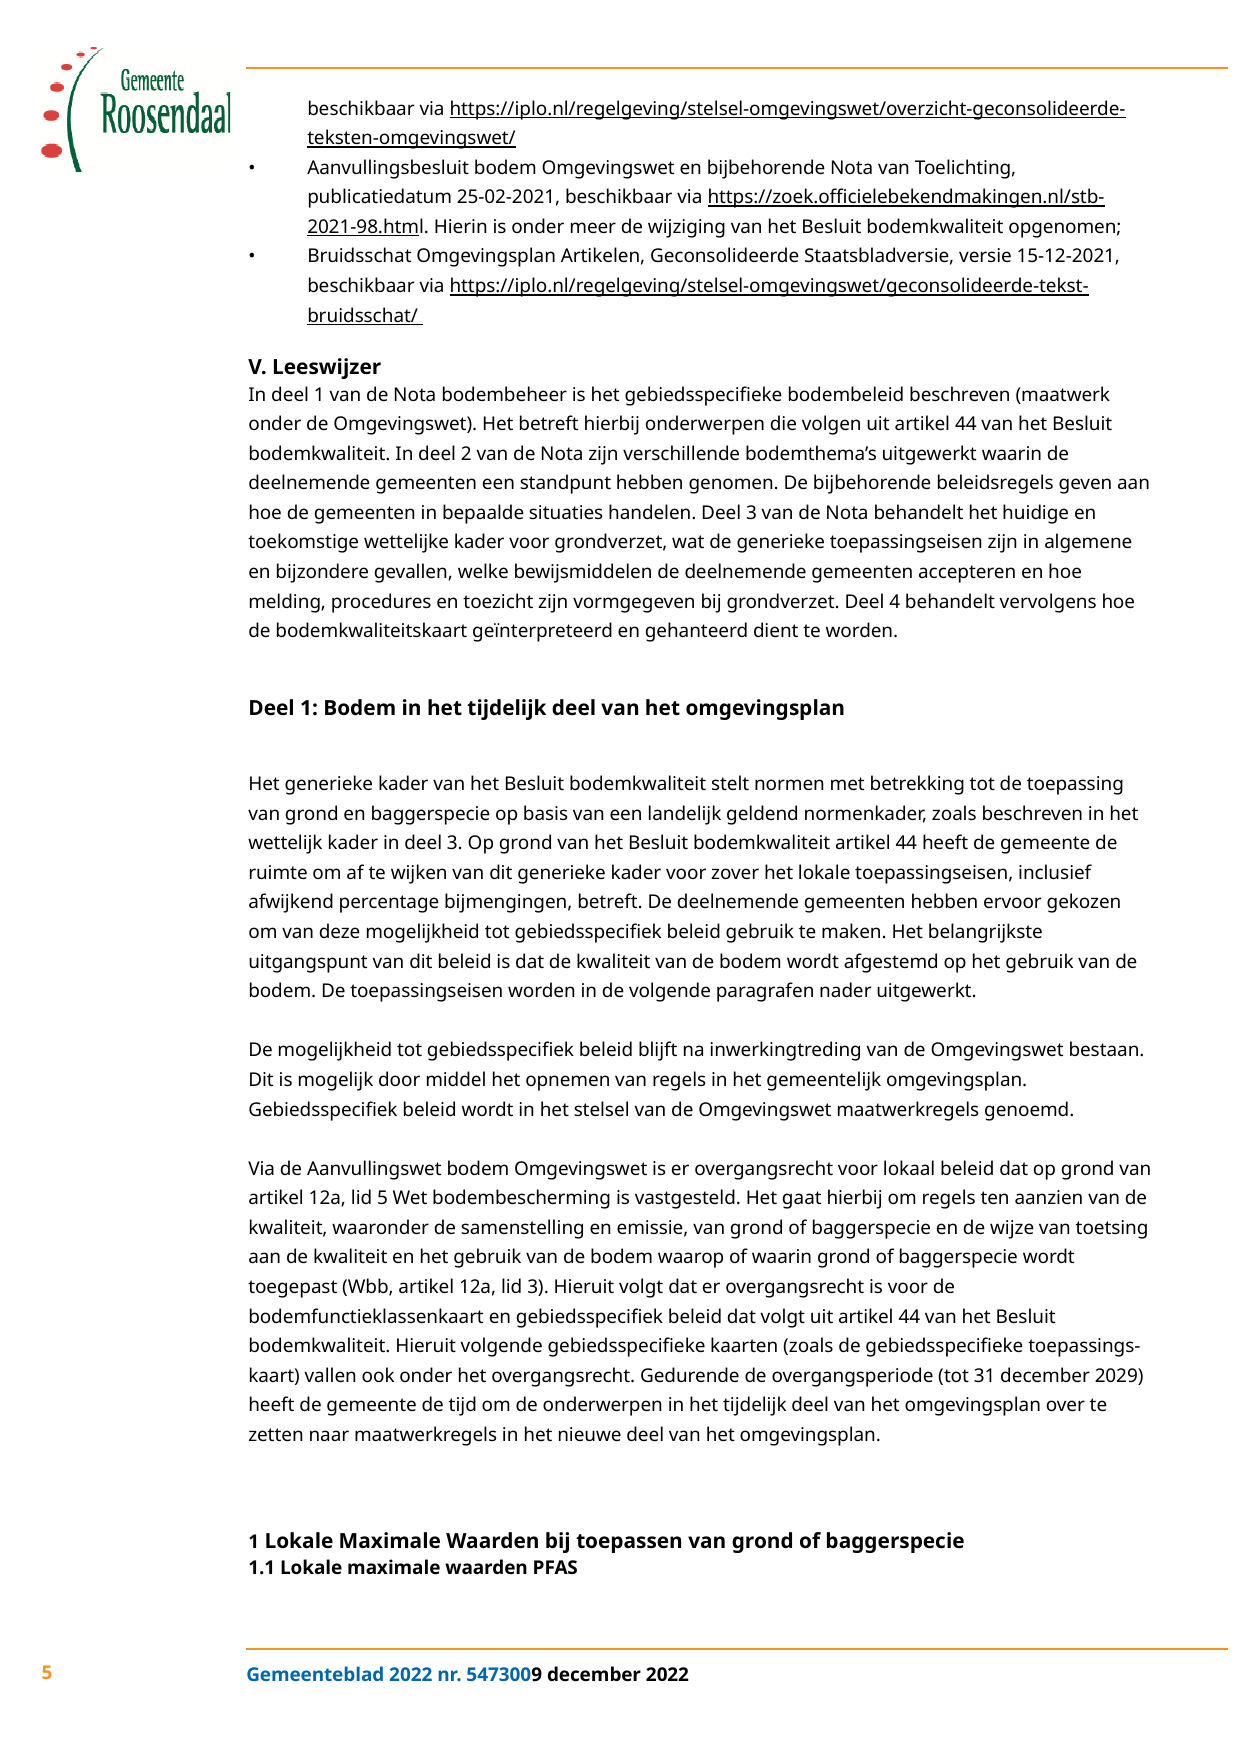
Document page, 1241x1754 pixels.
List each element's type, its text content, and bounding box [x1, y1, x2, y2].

text Deel 1: Bodem in het tijdelijk deel van het omgevingsplan [248, 693, 1152, 721]
text De mogelijkheid tot gebiedsspecifiek beleid blijft na inwerkingtreding van de Omgevingswet bestaan. Dit is mogelijk door middel het opnemen van regels in het gemeentelijk omgevingsplan. Gebiedsspecifiek beleid wordt in het stelsel van de Omgevingswet maatwerkregels genoemd. [248, 1037, 1152, 1121]
list beschikbaar via https://iplo.nl/regelgeving/stelsel-omgevingswet/overzicht-geconsolideerde-teksten-omgevingswet/ [248, 95, 1152, 150]
list Aanvullingsbesluit bodem Omgevingswet en bijbehorende Nota van Toelichting, publicatiedatum 25-02-2021, beschikbaar via https://zoek.officielebekendmakingen.nl/stb-2021-98.html. Hierin is onder meer de wijziging van het Besluit bodemkwaliteit opgenomen; [248, 154, 1152, 239]
text V. Leeswijzer [248, 352, 1152, 381]
text 1 Lokale Maximale Waarden bij toepassen van grond of baggerspecie [248, 1526, 1152, 1554]
list Bruidsschat Omgevingsplan Artikelen, Geconsolideerde Staatsbladversie, versie 15-12-2021, beschikbaar via https://iplo.nl/regelgeving/stelsel-omgevingswet/geconsolideerde-tekst-bruidsschat/ [248, 243, 1152, 328]
text Het generieke kader van het Besluit bodemkwaliteit stelt normen met betrekking tot de toepassing van grond en baggerspecie op basis van een landelijk geldend normenkader, zoals beschreven in het wettelijk kader in deel 3. Op grond van het Besluit bodemkwaliteit artikel 44 heeft de gemeente de ruimte om af te wijken van dit generieke kader voor zover het lokale toepassingseisen, inclusief afwijkend percentage bijmengingen, betreft. De deelnemende gemeenten hebben ervoor gekozen om van deze mogelijkheid tot gebiedsspecifiek beleid gebruik te maken. Het belangrijkste uitgangspunt van dit beleid is dat de kwaliteit van de bodem wordt afgestemd op het gebruik van de bodem. De toepassingseisen worden in de volgende paragrafen nader uitgewerkt. [248, 770, 1152, 1003]
picture [41, 47, 231, 172]
text In deel 1 van de Nota bodembeheer is het gebiedsspecifieke bodembeleid beschreven (maatwerk onder de Omgevingswet). Het betreft hierbij onderwerpen die volgen uit artikel 44 van het Besluit bodemkwaliteit. In deel 2 van de Nota zijn verschillende bodemthema’s uitgewerkt waarin de deelnemende gemeenten een standpunt hebben genomen. De bijbehorende beleidsregels geven aan hoe de gemeenten in bepaalde situaties handelen. Deel 3 van de Nota behandelt het huidige en toekomstige wettelijke kader voor grondverzet, wat de generieke toepassingseisen zijn in algemene en bijzondere gevallen, welke bewijsmiddelen de deelnemende gemeenten accepteren en hoe melding, procedures en toezicht zijn vormgegeven bij grondverzet. Deel 4 behandelt vervolgens hoe de bodemkwaliteitskaart geïnterpreteerd en gehanteerd dient te worden. [248, 381, 1152, 643]
text Via de Aanvullingswet bodem Omgevingswet is er overgangsrecht voor lokaal beleid dat op grond van artikel 12a, lid 5 Wet bodembescherming is vastgesteld. Het gaat hierbij om regels ten aanzien van de kwaliteit, waaronder de samenstelling en emissie, van grond of baggerspecie en de wijze van toetsing aan de kwaliteit en het gebruik van de bodem waarop of waarin grond of baggerspecie wordt toegepast (Wbb, artikel 12a, lid 3). Hieruit volgt dat er overgangsrecht is voor de bodemfunctieklassenkaart en gebiedsspecifiek beleid dat volgt uit artikel 44 van het Besluit bodemkwaliteit. Hieruit volgende gebiedsspecifieke kaarten (zoals de gebiedsspecifieke toepassings-kaart) vallen ook onder het overgangsrecht. Gedurende de overgangsperiode (tot 31 december 2029) heeft de gemeente de tijd om de onderwerpen in het tijdelijk deel van het omgevingsplan over te zetten naar maatwerkregels in het nieuwe deel van het omgevingsplan. [248, 1155, 1152, 1447]
text 1.1 Lokale maximale waarden PFAS [248, 1554, 1152, 1580]
